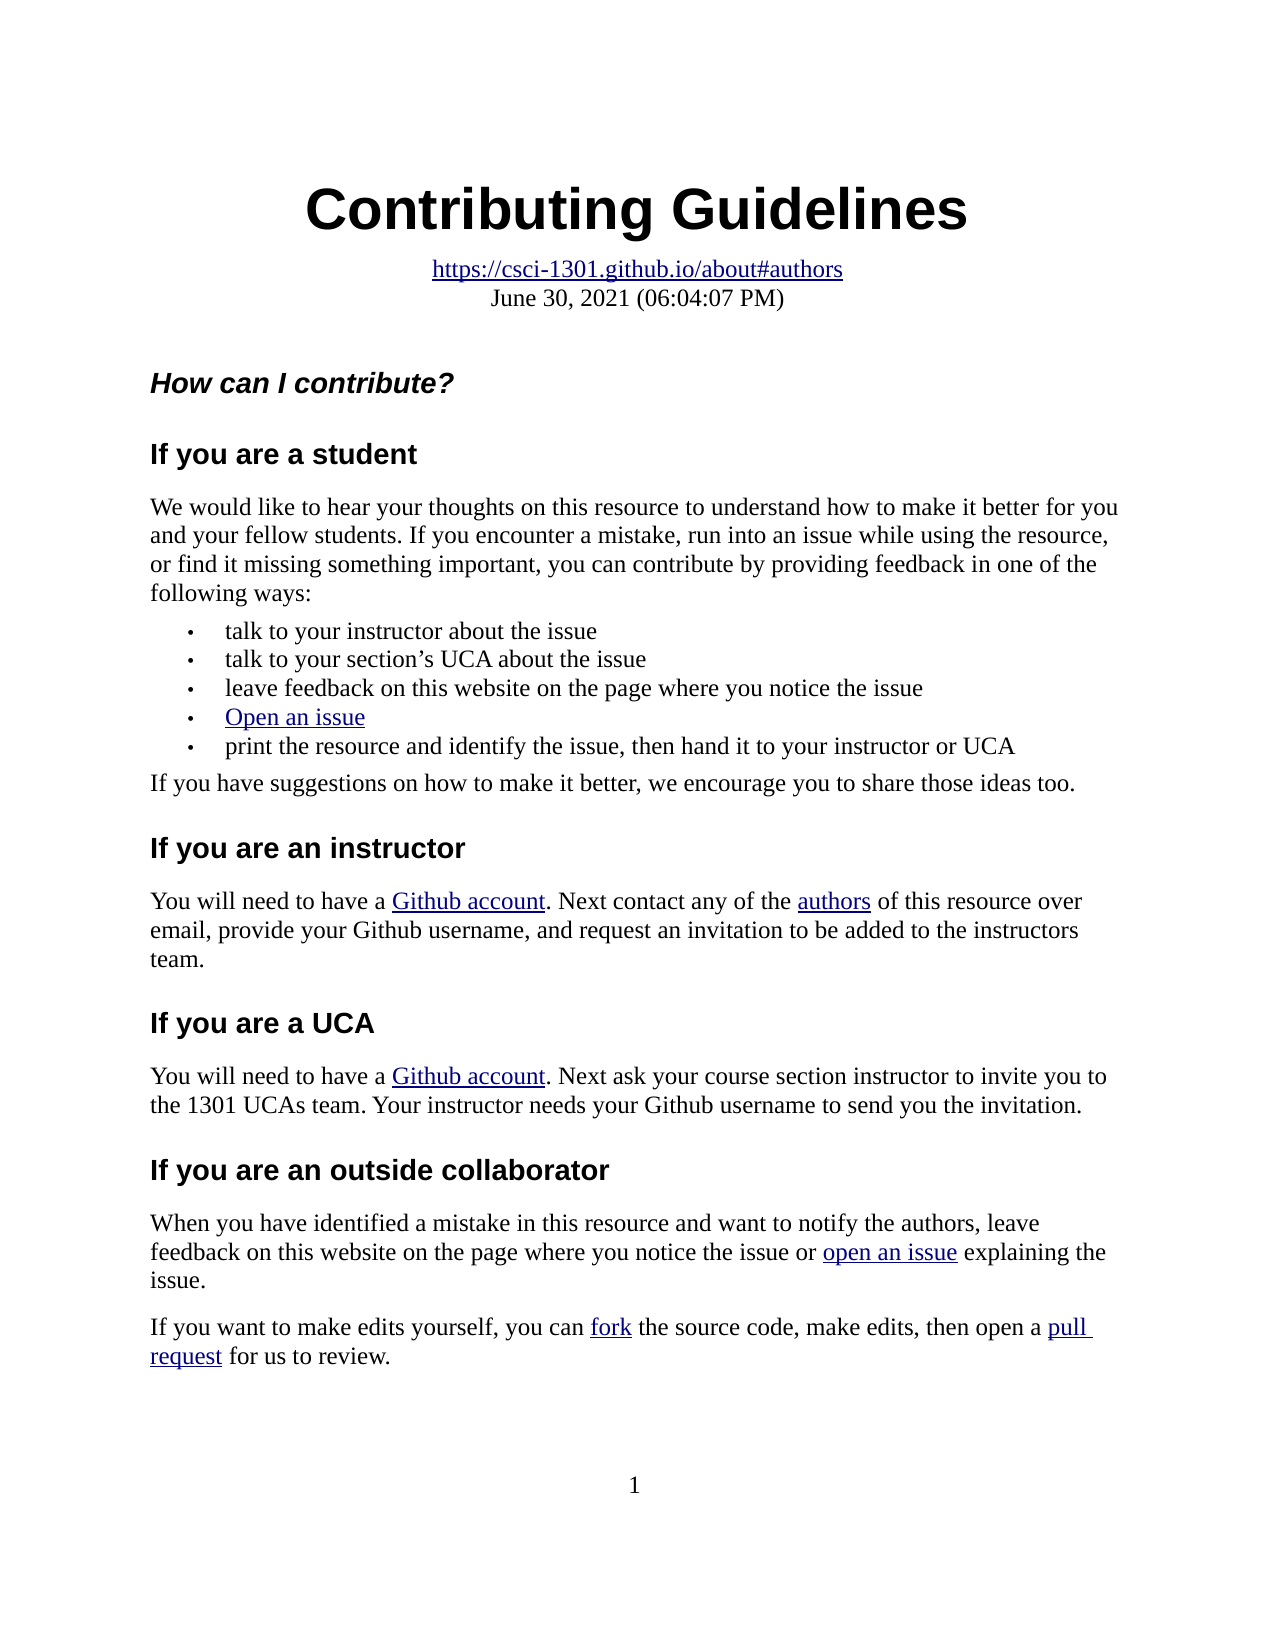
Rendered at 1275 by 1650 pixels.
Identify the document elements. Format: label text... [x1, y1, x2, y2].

title Contributing Guidelines [150, 175, 1125, 242]
text If you want to make edits yourself, you can fork the source code, make edits, then open a pull request for us to review. [150, 1312, 1125, 1369]
subtitle If you are an instructor [150, 831, 1125, 865]
text https://csci-1301.github.io/about#authors [150, 254, 1125, 283]
text When you have identified a mistake in this resource and want to notify the authors, leave feedback on this website on the page where you notice the issue or open an issue explaining the issue. [150, 1208, 1125, 1294]
text If you have suggestions on how to make it better, we encourage you to share those ideas too. [150, 768, 1125, 797]
subtitle How can I contribute? [150, 366, 1125, 399]
text We would like to hear your thoughts on this resource to understand how to make it better for you and your fellow students. If you encounter a mistake, run into an issue while using the resource, or find it missing something important, you can contribute by providing feedback in one of the following ways: [150, 492, 1125, 607]
text June 30, 2021 (06:04:07 PM) [150, 283, 1125, 312]
subtitle If you are an outside collaborator [150, 1153, 1125, 1186]
list Open an issue [187, 702, 1125, 731]
text You will need to have a Github account. Next contact any of the authors of this resource over email, provide your Github username, and request an invitation to be added to the instructors team. [150, 886, 1125, 972]
subtitle If you are a UCA [150, 1006, 1125, 1040]
list leave feedback on this website on the page where you notice the issue [187, 673, 1125, 702]
text You will need to have a Github account. Next ask your course section instructor to invite you to the 1301 UCAs team. Your instructor needs your Github username to send you the invitation. [150, 1061, 1125, 1119]
list print the resource and identify the issue, then hand it to your instructor or UCA [187, 731, 1125, 759]
subtitle If you are a student [150, 437, 1125, 470]
list talk to your section’s UCA about the issue [187, 644, 1125, 673]
list talk to your instructor about the issue [187, 616, 1125, 644]
